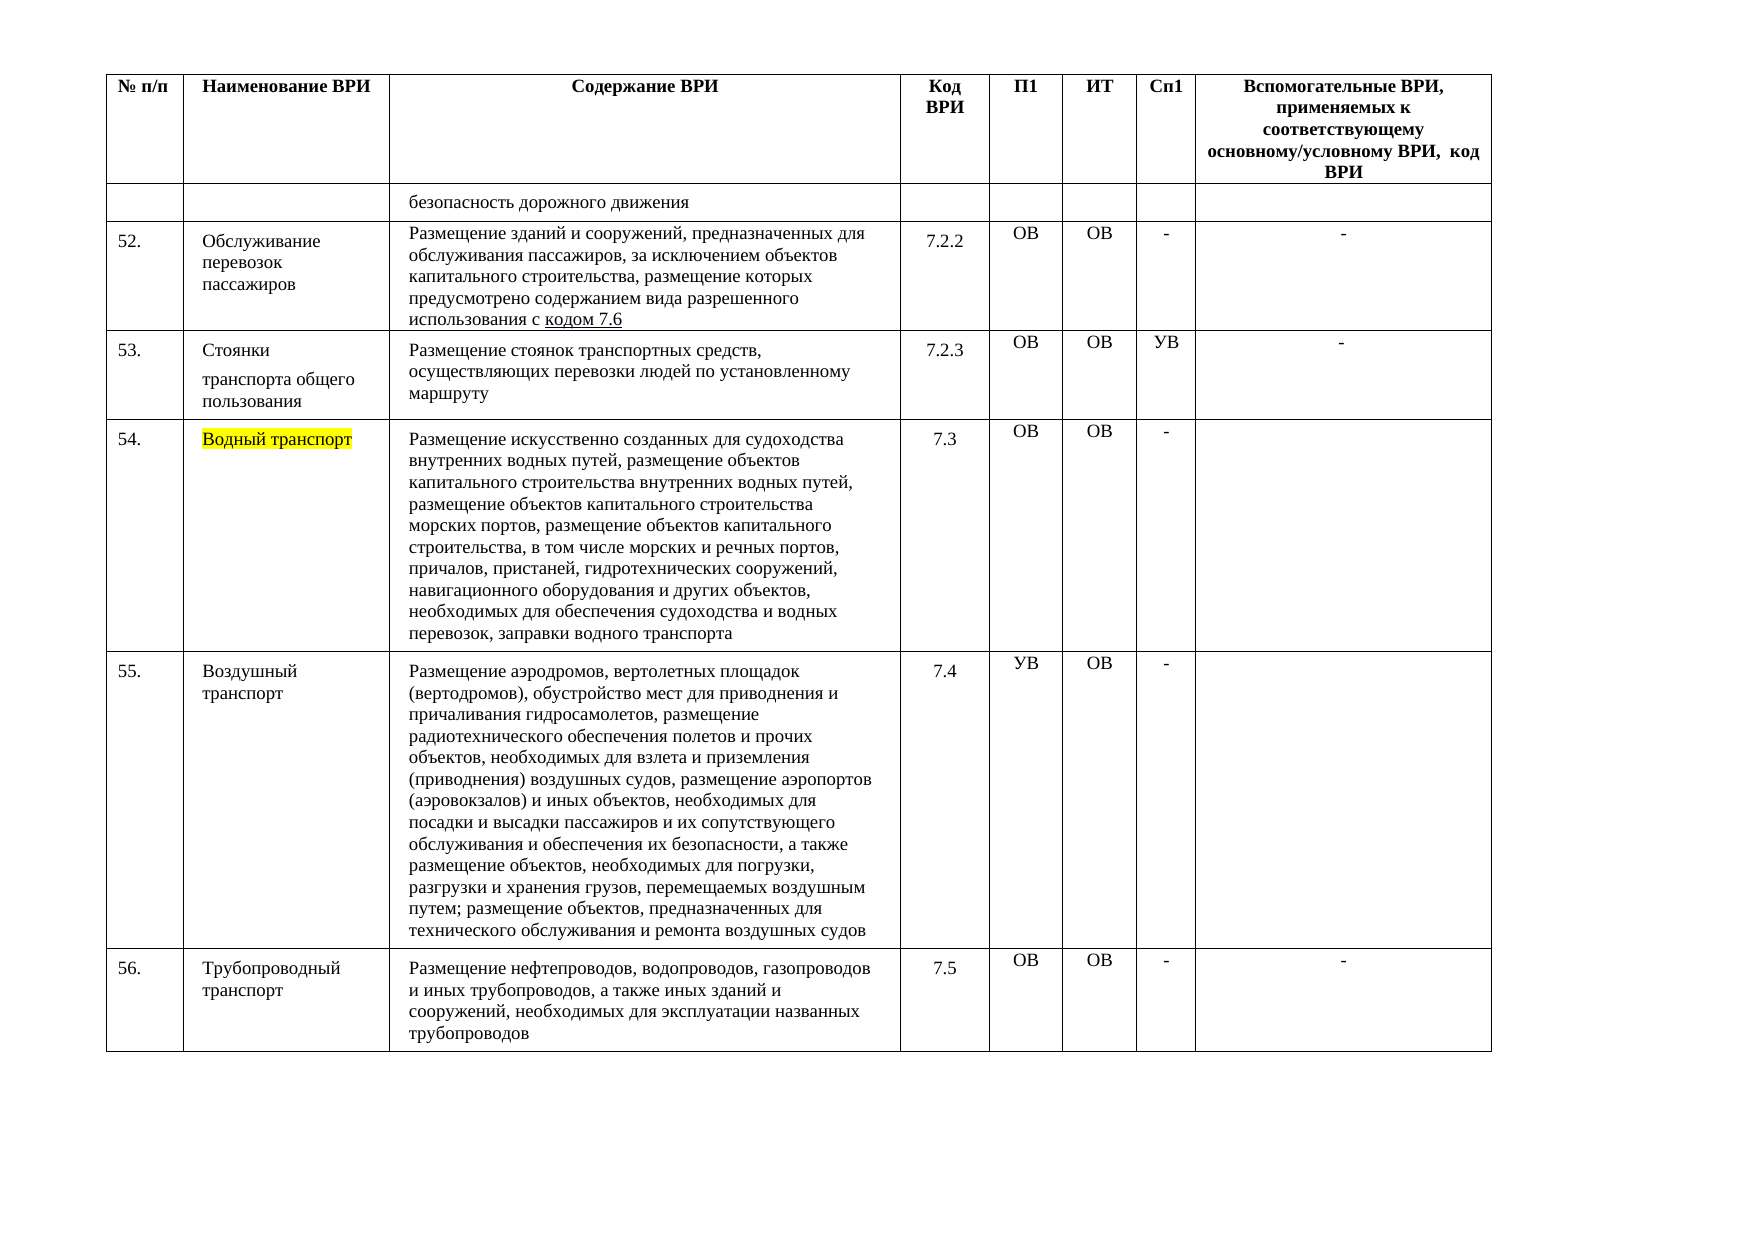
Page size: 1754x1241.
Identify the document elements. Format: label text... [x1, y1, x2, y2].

table_cell УВ [990, 652, 1062, 948]
table_header ИТ [1063, 75, 1136, 183]
table_cell 7.2.3 [901, 331, 989, 419]
table_cell [107, 222, 183, 330]
table_header Сп1 [1137, 75, 1195, 183]
table_header П1 [990, 75, 1062, 183]
table_cell Стоянки транспорта общего пользования [184, 331, 389, 419]
table_cell Размещение искусственно созданных для судоходства внутренних водных путей, размещение объектов капитального строительства внутренних водных путей, размещение объектов капитального строительства морских портов, размещение объектов капитального строительства, в том числе морских и речных портов, причалов, пристаней, гидротехнических сооружений, навигационного оборудования и других объектов, необходимых для обеспечения судоходства и водных перевозок, заправки водного транспорта [390, 420, 900, 651]
table_cell [1196, 420, 1491, 651]
table_cell [901, 184, 989, 221]
table_cell Трубопроводный транспорт [184, 949, 389, 1051]
table_header Наименование ВРИ [184, 75, 389, 183]
table_cell [1196, 652, 1491, 948]
table_cell - [1137, 222, 1195, 330]
table_cell [107, 420, 183, 651]
table_cell УВ [1137, 331, 1195, 419]
table_cell - [1137, 949, 1195, 1051]
table_cell 7.4 [901, 652, 989, 948]
table_cell ОВ [990, 420, 1062, 651]
table_cell ОВ [1063, 652, 1136, 948]
table_cell - [1137, 420, 1195, 651]
table_cell [107, 949, 183, 1051]
table_cell 7.3 [901, 420, 989, 651]
table_cell - [1196, 222, 1491, 330]
table_cell - [1137, 184, 1195, 221]
table_cell ОВ [1063, 331, 1136, 419]
table_cell [184, 184, 389, 221]
table_cell [107, 652, 183, 948]
table_cell Воздушный транспорт [184, 652, 389, 948]
table_cell Размещение стоянок транспортных средств, осуществляющих перевозки людей по установленному маршруту [390, 331, 900, 419]
table_header Код ВРИ [901, 75, 989, 183]
table_cell ОВ [1063, 949, 1136, 1051]
table_header Содержание ВРИ [390, 75, 900, 183]
table_header Вспомогательные ВРИ, применяемых к соответствующему основному/условному ВРИ, код ВРИ [1196, 75, 1491, 183]
table_cell ОВ [990, 331, 1062, 419]
table_cell ОВ [1063, 222, 1136, 330]
table_cell Размещение аэродромов, вертолетных площадок (вертодромов), обустройство мест для приводнения и причаливания гидросамолетов, размещение радиотехнического обеспечения полетов и прочих объектов, необходимых для взлета и приземления (приводнения) воздушных судов, размещение аэропортов (аэровокзалов) и иных объектов, необходимых для посадки и высадки пассажиров и их сопутствующего обслуживания и обеспечения их безопасности, а также размещение объектов, необходимых для погрузки, разгрузки и хранения грузов, перемещаемых воздушным путем; размещение объектов, предназначенных для технического обслуживания и ремонта воздушных судов [390, 652, 900, 948]
table_cell ОВ [990, 949, 1062, 1051]
table_cell Размещение нефтепроводов, водопроводов, газопроводов и иных трубопроводов, а также иных зданий и сооружений, необходимых для эксплуатации названных трубопроводов [390, 949, 900, 1051]
table_cell 7.2.2 [901, 222, 989, 330]
table_cell ОВ [990, 222, 1062, 330]
table_cell Размещение зданий и сооружений, предназначенных для обслуживания пассажиров, за исключением объектов капитального строительства, размещение которых предусмотрено содержанием вида разрешенного использования с кодом 7.6 [390, 222, 900, 330]
table_cell - [1196, 949, 1491, 1051]
table_cell безопасность дорожного движения [390, 184, 900, 221]
table_cell ОВ [1063, 420, 1136, 651]
table_cell - [1196, 184, 1491, 221]
table_cell [107, 184, 183, 221]
table_cell [1063, 184, 1136, 221]
table_cell 7.5 [901, 949, 989, 1051]
table_cell - [1196, 331, 1491, 419]
table_cell [107, 331, 183, 419]
table_cell Водный транспорт [184, 420, 389, 651]
table_header № п/п [107, 75, 183, 183]
table_cell [990, 184, 1062, 221]
table_cell - [1137, 652, 1195, 948]
table_cell Обслуживание перевозок пассажиров [184, 222, 389, 330]
